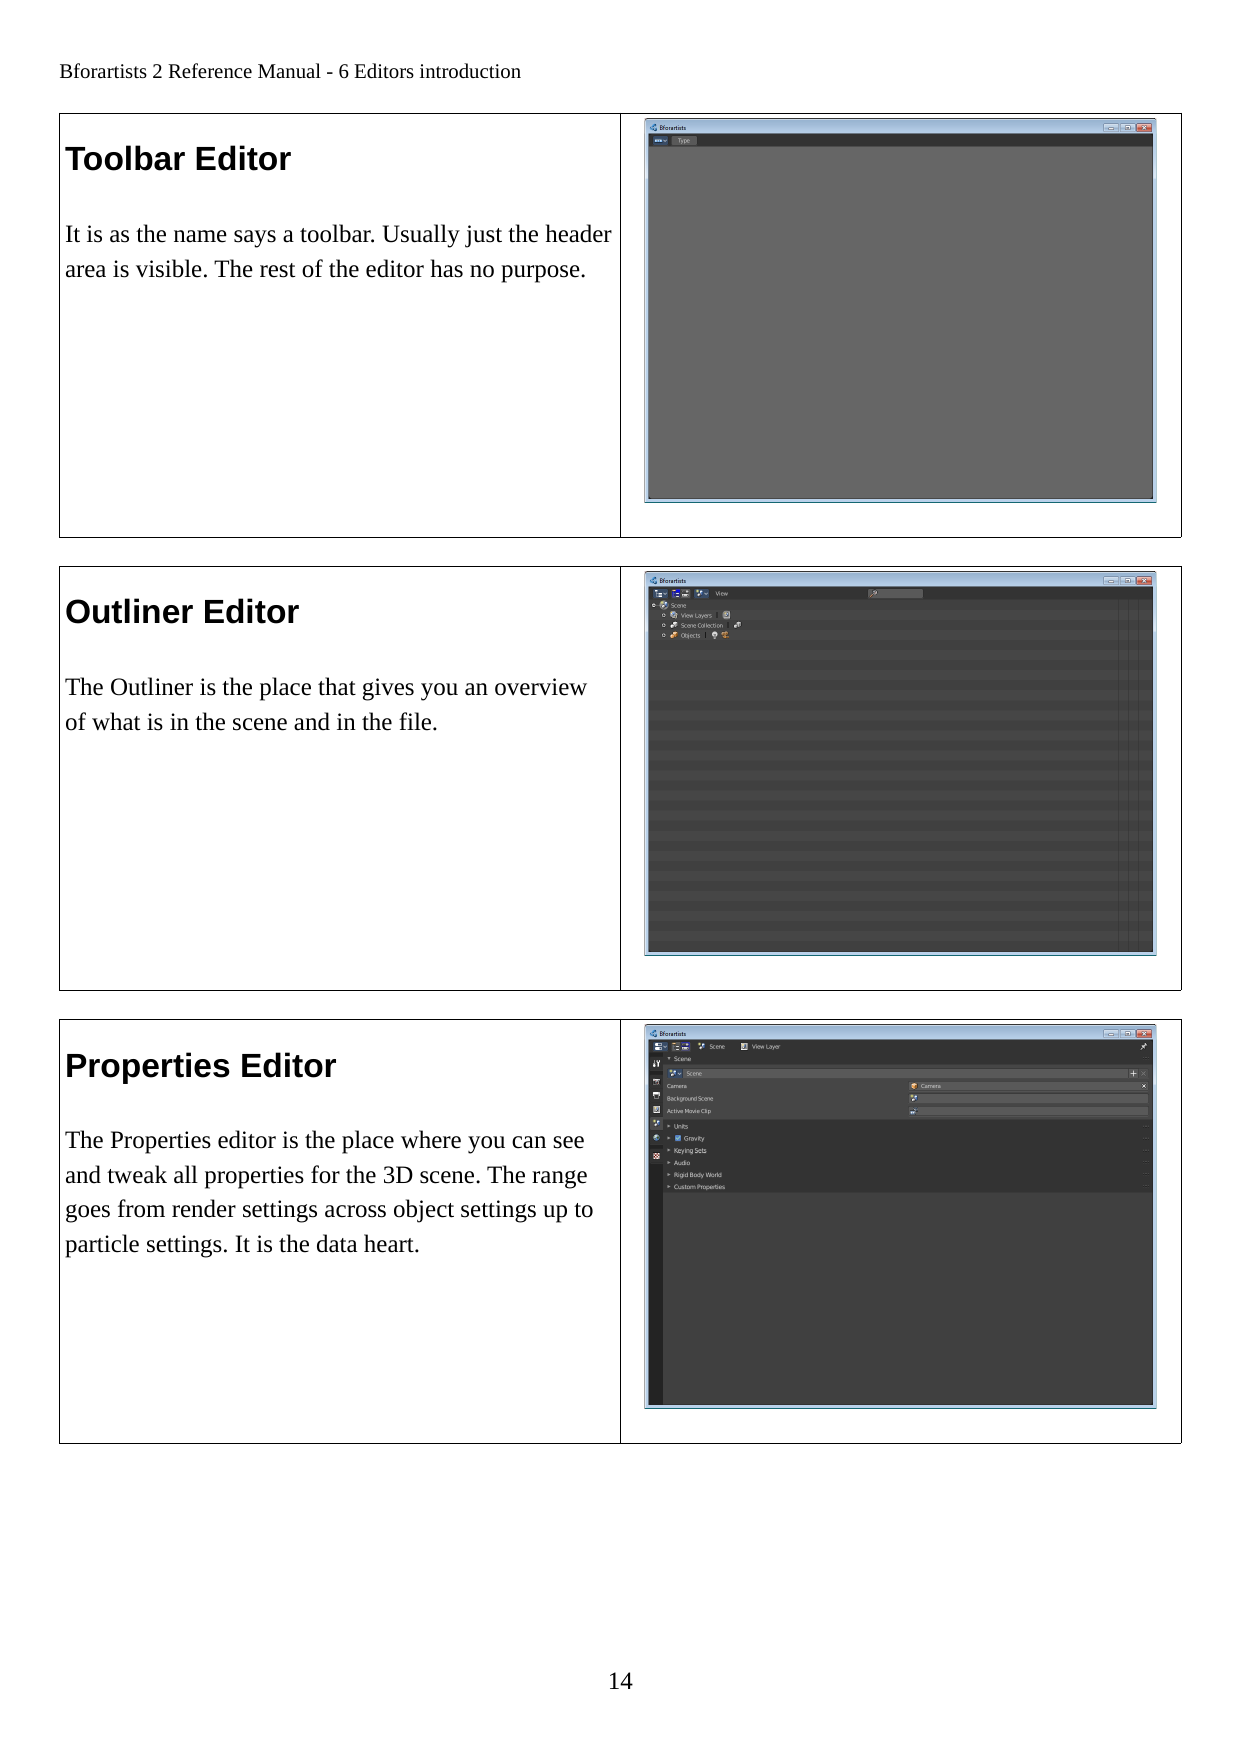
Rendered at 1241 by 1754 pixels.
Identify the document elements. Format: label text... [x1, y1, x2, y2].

table_header [621, 1020, 1181, 1443]
picture [644, 571, 1157, 956]
picture [644, 118, 1157, 503]
table_header Properties Editor The Properties editor is the place where you can see and tweak all properties for the 3D scene. The range goes from render settings across object settings up to particle settings. It is the data heart. [60, 1020, 620, 1443]
table_header Outliner Editor The Outliner is the place that gives you an overview of what is in the scene and in the file. [60, 567, 620, 990]
picture [644, 1024, 1157, 1409]
table_header [621, 567, 1181, 990]
table_header Toolbar Editor It is as the name says a toolbar. Usually just the header area is visible. The rest of the editor has no purpose. [60, 114, 620, 537]
table_header [621, 114, 1181, 537]
